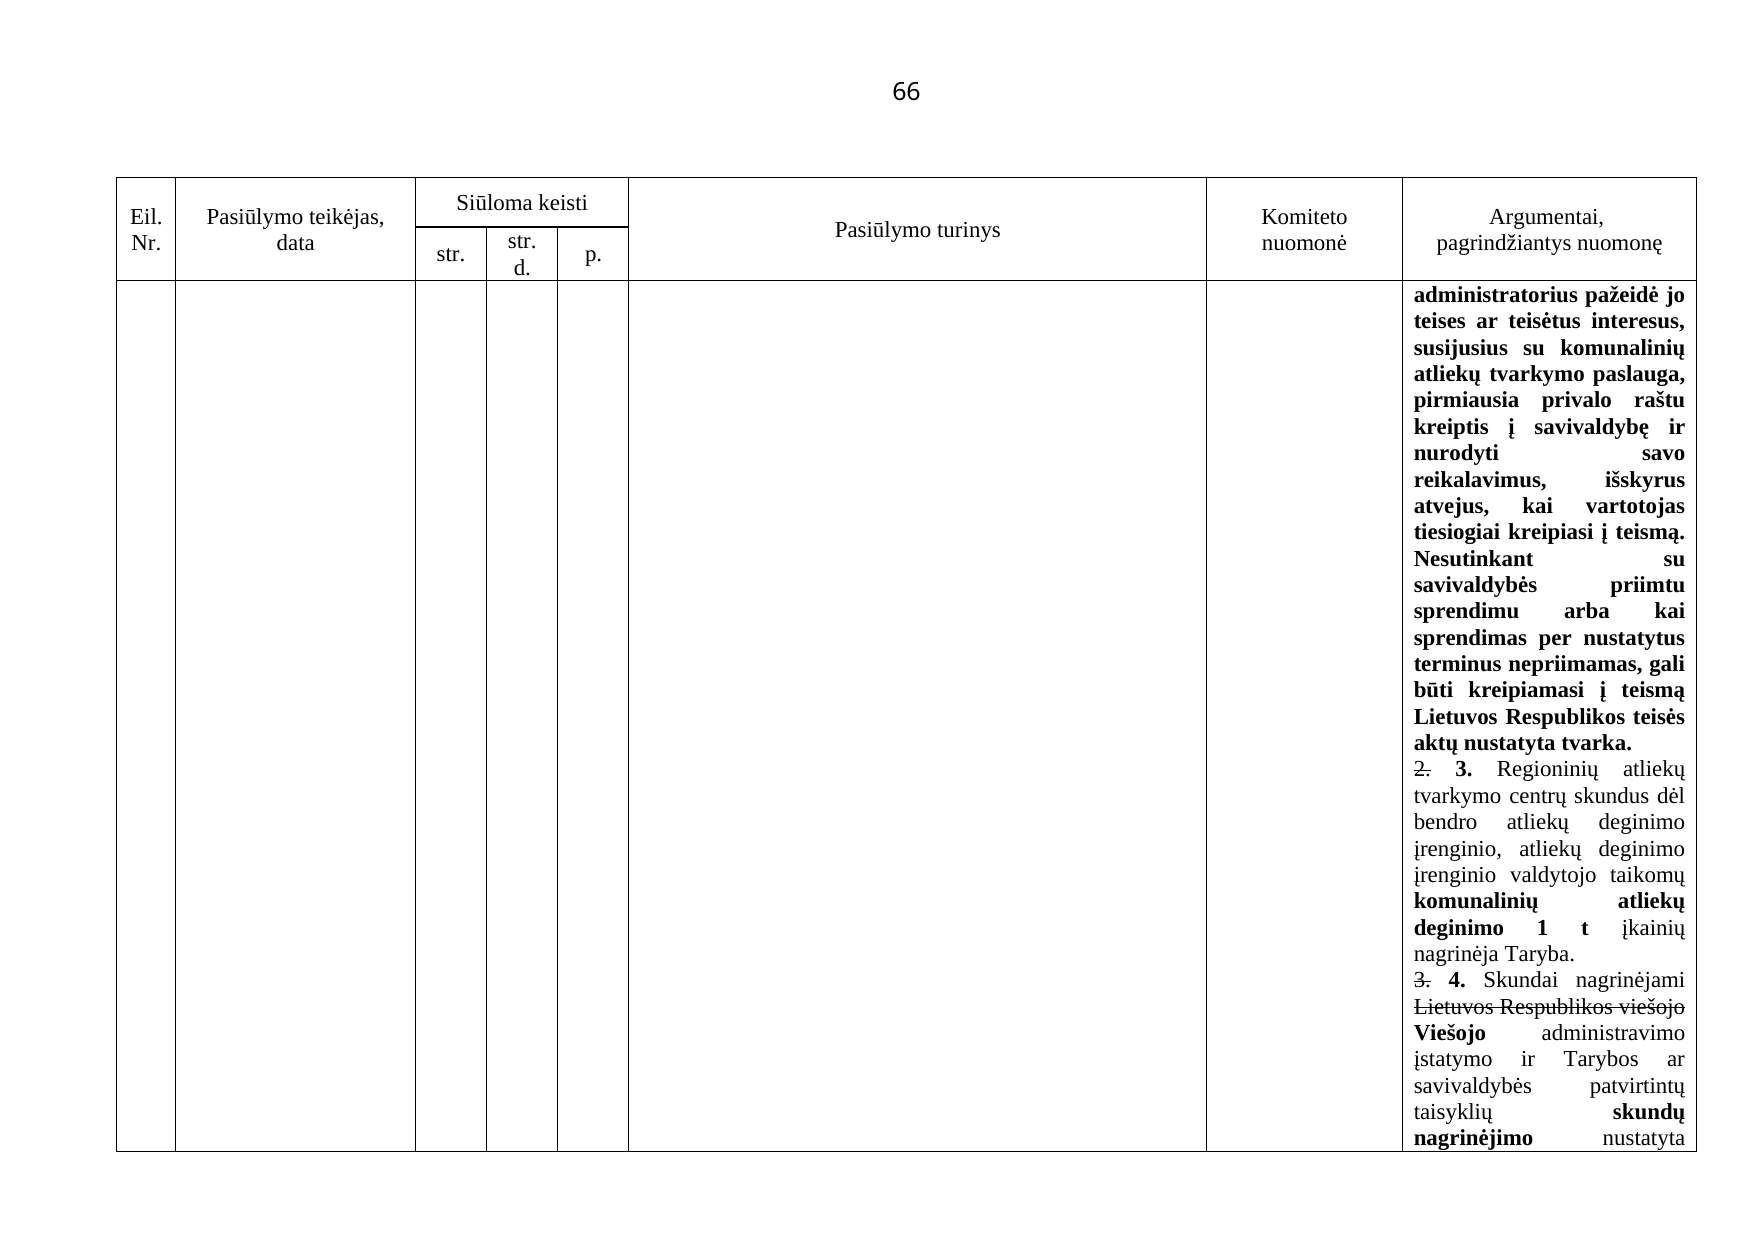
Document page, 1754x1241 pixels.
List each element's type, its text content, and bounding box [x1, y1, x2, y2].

table_cell administratorius pažeidė jo teises ar teisėtus interesus, susijusius su komunalinių atliekų tvarkymo paslauga, pirmiausia privalo raštu kreiptis į savivaldybę ir nurodyti savo reikalavimus, išskyrus atvejus, kai vartotojas tiesiogiai kreipiasi į teismą. Nesutinkant su savivaldybės priimtu sprendimu arba kai sprendimas per nustatytus terminus nepriimamas, gali būti kreipiamasi į teismą Lietuvos Respublikos teisės aktų nustatyta tvarka. 2. 3. Regioninių atliekų tvarkymo centrų skundus dėl bendro atliekų deginimo įrenginio, atliekų deginimo įrenginio valdytojo taikomų komunalinių atliekų deginimo 1 t įkainių nagrinėja Taryba. 3. 4. Skundai nagrinėjami Lietuvos Respublikos viešojo Viešojo administravimo įstatymo ir Tarybos ar savivaldybės patvirtintų taisyklių skundų nagrinėjimo nustatyta [1403, 281, 1696, 1151]
table_cell [629, 281, 1206, 1151]
table_cell [117, 281, 175, 1151]
table_header Eil. Nr. [117, 178, 175, 280]
table_cell [416, 281, 486, 1151]
table_header Argumentai, pagrindžiantys nuomonę [1403, 178, 1696, 280]
table_header Pasiūlymo turinys [629, 178, 1206, 280]
table_cell p. [558, 228, 628, 280]
table_header Siūloma keisti [416, 178, 628, 226]
table_header Pasiūlymo teikėjas, data [176, 178, 415, 280]
table_cell [176, 281, 415, 1151]
table_cell [558, 281, 628, 1151]
table_cell str. d. [487, 228, 557, 280]
table_header Komiteto nuomonė [1207, 178, 1402, 280]
table_cell str. [416, 228, 486, 280]
table_cell [1207, 281, 1402, 1151]
table_cell [487, 281, 557, 1151]
